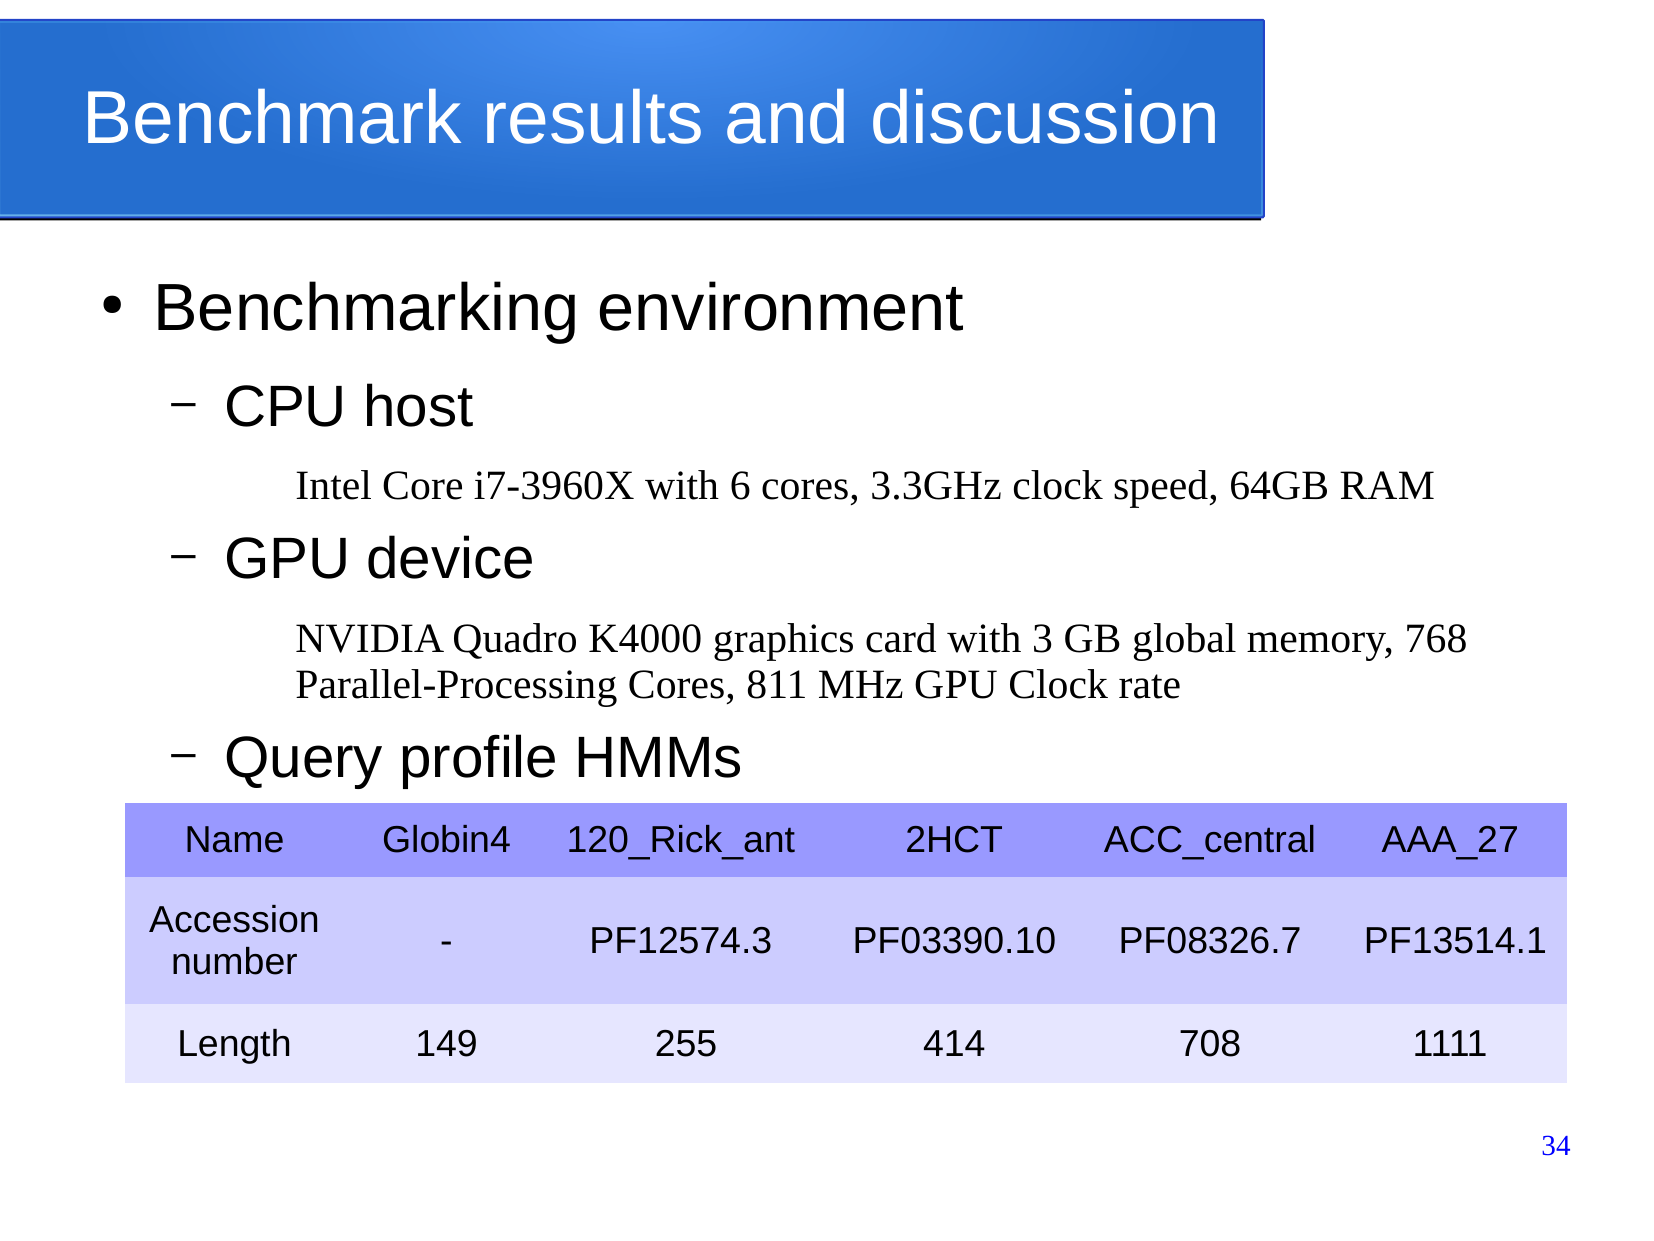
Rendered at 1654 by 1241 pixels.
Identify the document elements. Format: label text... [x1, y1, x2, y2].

table_cell 708 [1086, 1004, 1334, 1083]
table_cell - [343, 877, 550, 1004]
table_header 2HCT [822, 803, 1086, 877]
table_header ACC_central [1086, 803, 1334, 877]
table_header Name [125, 803, 343, 877]
table_cell 149 [343, 1004, 550, 1083]
table_cell PF12574.3 [550, 877, 822, 1004]
table_cell 255 [550, 1004, 822, 1083]
table_cell PF13514.1 [1334, 877, 1567, 1004]
table_header 120_Rick_ant [550, 803, 822, 877]
table_cell 1111 [1334, 1004, 1567, 1083]
table_cell 414 [822, 1004, 1086, 1083]
table_cell Length [125, 1004, 343, 1083]
list Benchmarking environment CPU host Intel Core i7-3960X with 6 cores, 3.3GHz clock speed, 64GB RAM GPU device NVIDIA Quadro K4000 graphics card with 3 GB global memory, 768 Parallel-Processing Cores, 811 MHz GPU Clock rate Query profile HMMs [82, 269, 1538, 1201]
table_header AAA_27 [1334, 803, 1567, 877]
table_cell Accession number [125, 877, 343, 1004]
title Benchmark results and discussion [82, 25, 1250, 210]
table_cell PF03390.10 [822, 877, 1086, 1004]
table_header Globin4 [343, 803, 550, 877]
table_cell PF08326.7 [1086, 877, 1334, 1004]
